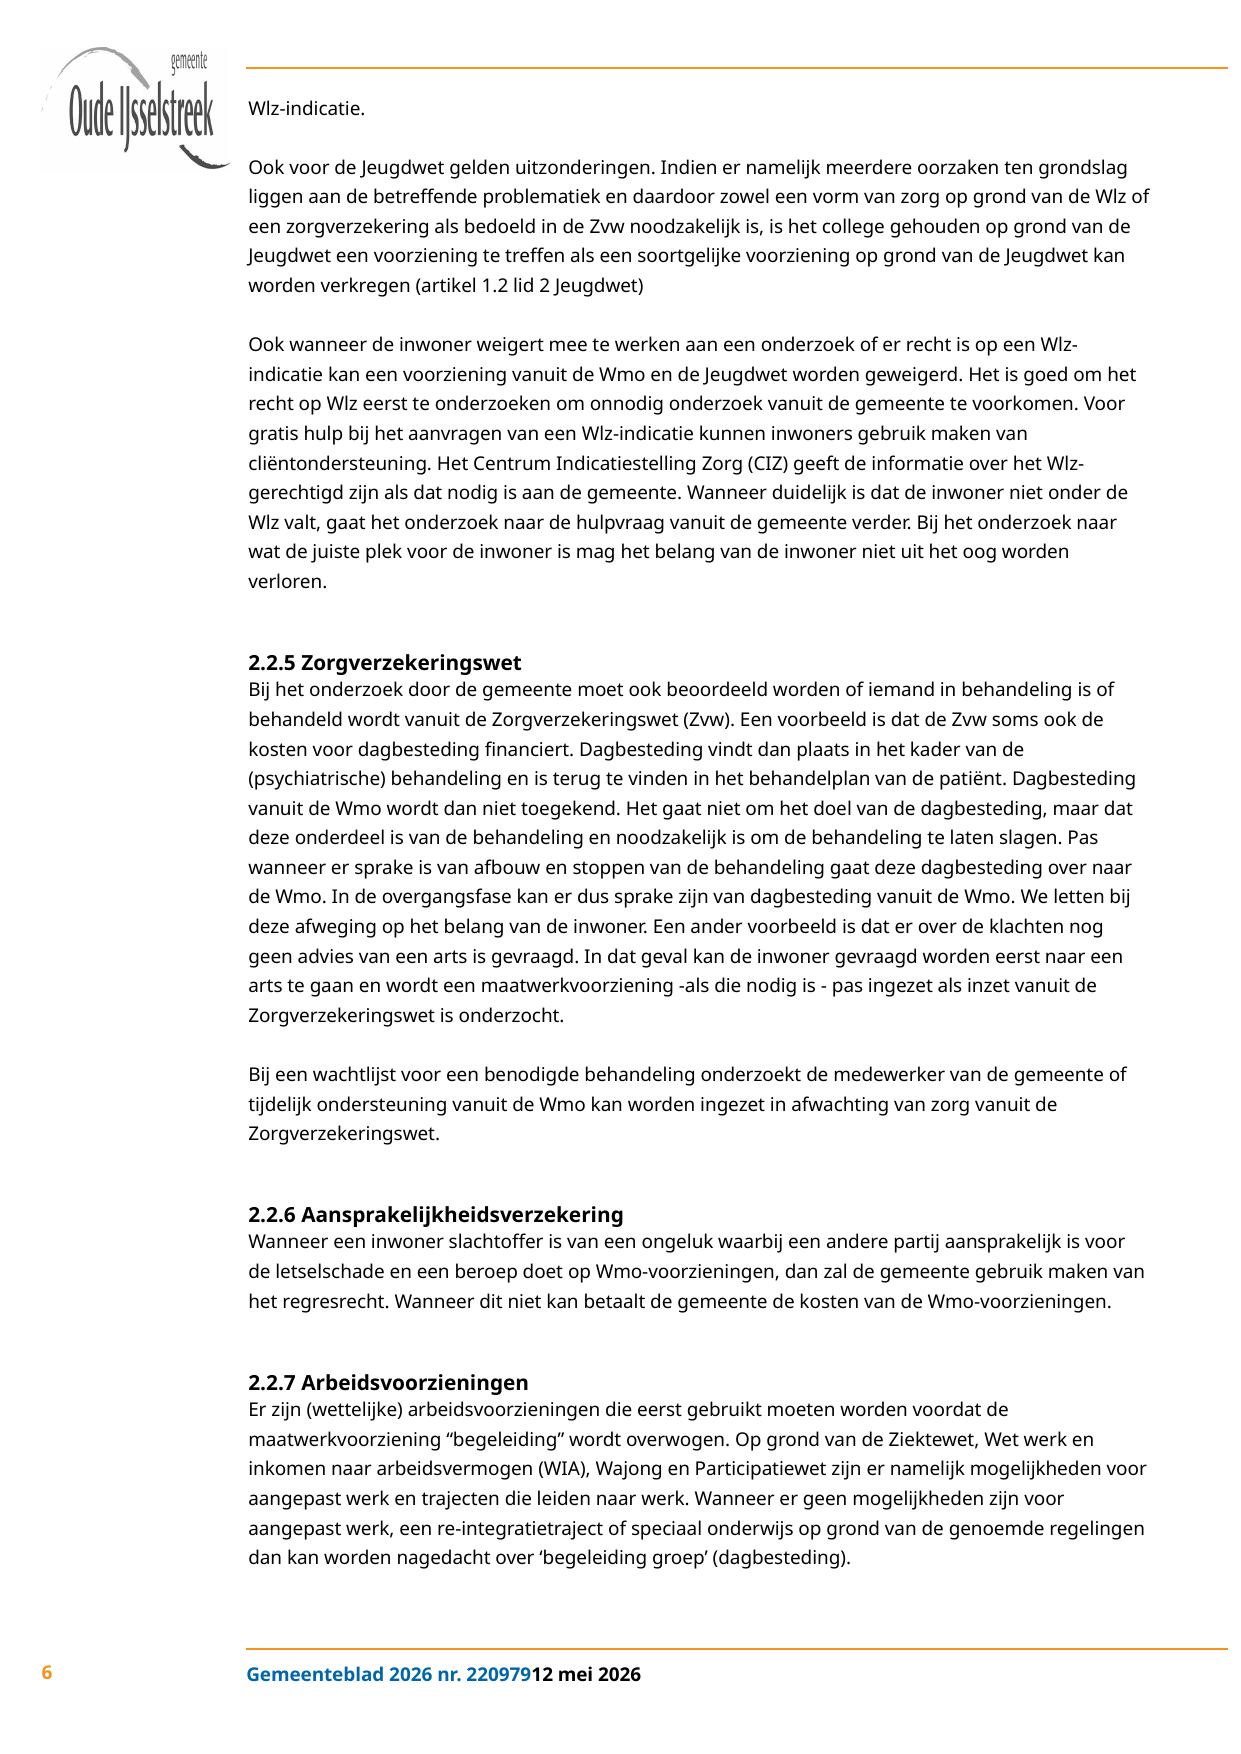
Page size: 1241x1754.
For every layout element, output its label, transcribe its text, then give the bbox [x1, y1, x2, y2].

text Ook voor de Jeugdwet gelden uitzonderingen. Indien er namelijk meerdere oorzaken ten grondslag liggen aan de betreffende problematiek en daardoor zowel een vorm van zorg op grond van de Wlz of een zorgverzekering als bedoeld in de Zvw noodzakelijk is, is het college gehouden op grond van de Jeugdwet een voorziening te treffen als een soortgelijke voorziening op grond van de Jeugdwet kan worden verkregen (artikel 1.2 lid 2 Jeugdwet) [248, 154, 1152, 298]
text 2.2.7 Arbeidsvoorzieningen [248, 1368, 1152, 1396]
text Wanneer een inwoner slachtoffer is van een ongeluk waarbij een andere partij aansprakelijk is voor de letselschade en een beroep doet op Wmo-voorzieningen, dan zal de gemeente gebruik maken van het regresrecht. Wanneer dit niet kan betaalt de gemeente de kosten van de Wmo-voorzieningen. [248, 1229, 1152, 1314]
picture [41, 47, 231, 172]
text Bij het onderzoek door de gemeente moet ook beoordeeld worden of iemand in behandeling is of behandeld wordt vanuit de Zorgverzekeringswet (Zvw). Een voorbeeld is dat de Zvw soms ook de kosten voor dagbesteding financiert. Dagbesteding vindt dan plaats in het kader van de [248, 677, 1152, 761]
text 2.2.5 Zorgverzekeringswet [248, 648, 1152, 677]
text Er zijn (wettelijke) arbeidsvoorzieningen die eerst gebruikt moeten worden voordat de maatwerkvoorziening “begeleiding” wordt overwogen. Op grond van de Ziektewet, Wet werk en inkomen naar arbeidsvermogen (WIA), Wajong en Participatiewet zijn er namelijk mogelijkheden voor aangepast werk en trajecten die leiden naar werk. Wanneer er geen mogelijkheden zijn voor aangepast werk, een re-integratietraject of speciaal onderwijs op grond van de genoemde regelingen dan kan worden nagedacht over ‘begeleiding groep’ (dagbesteding). [248, 1396, 1152, 1570]
text (psychiatrische) behandeling en is terug te vinden in het behandelplan van de patiënt. Dagbesteding vanuit de Wmo wordt dan niet toegekend. Het gaat niet om het doel van de dagbesteding, maar dat deze onderdeel is van de behandeling en noodzakelijk is om de behandeling te laten slagen. Pas wanneer er sprake is van afbouw en stoppen van de behandeling gaat deze dagbesteding over naar de Wmo. In de overgangsfase kan er dus sprake zijn van dagbesteding vanuit de Wmo. We letten bij deze afweging op het belang van de inwoner. Een ander voorbeeld is dat er over de klachten nog geen advies van een arts is gevraagd. In dat geval kan de inwoner gevraagd worden eerst naar een arts te gaan en wordt een maatwerkvoorziening -als die nodig is - pas ingezet als inzet vanuit de Zorgverzekeringswet is onderzocht. [248, 765, 1152, 1028]
text 2.2.6 Aansprakelijkheidsverzekering [248, 1200, 1152, 1229]
text Bij een wachtlijst voor een benodigde behandeling onderzoekt de medewerker van de gemeente of tijdelijk ondersteuning vanuit de Wmo kan worden ingezet in afwachting van zorg vanuit de Zorgverzekeringswet. [248, 1061, 1152, 1146]
text Ook wanneer de inwoner weigert mee te werken aan een onderzoek of er recht is op een Wlz-indicatie kan een voorziening vanuit de Wmo en de Jeugdwet worden geweigerd. Het is goed om het recht op Wlz eerst te onderzoeken om onnodig onderzoek vanuit de gemeente te voorkomen. Voor gratis hulp bij het aanvragen van een Wlz-indicatie kunnen inwoners gebruik maken van cliëntondersteuning. Het Centrum Indicatiestelling Zorg (CIZ) geeft de informatie over het Wlz-gerechtigd zijn als dat nodig is aan de gemeente. Wanneer duidelijk is dat de inwoner niet onder de Wlz valt, gaat het onderzoek naar de hulpvraag vanuit de gemeente verder. Bij het onderzoek naar wat de juiste plek voor de inwoner is mag het belang van de inwoner niet uit het oog worden verloren. [248, 331, 1152, 594]
text Wlz-indicatie. [248, 95, 1152, 121]
